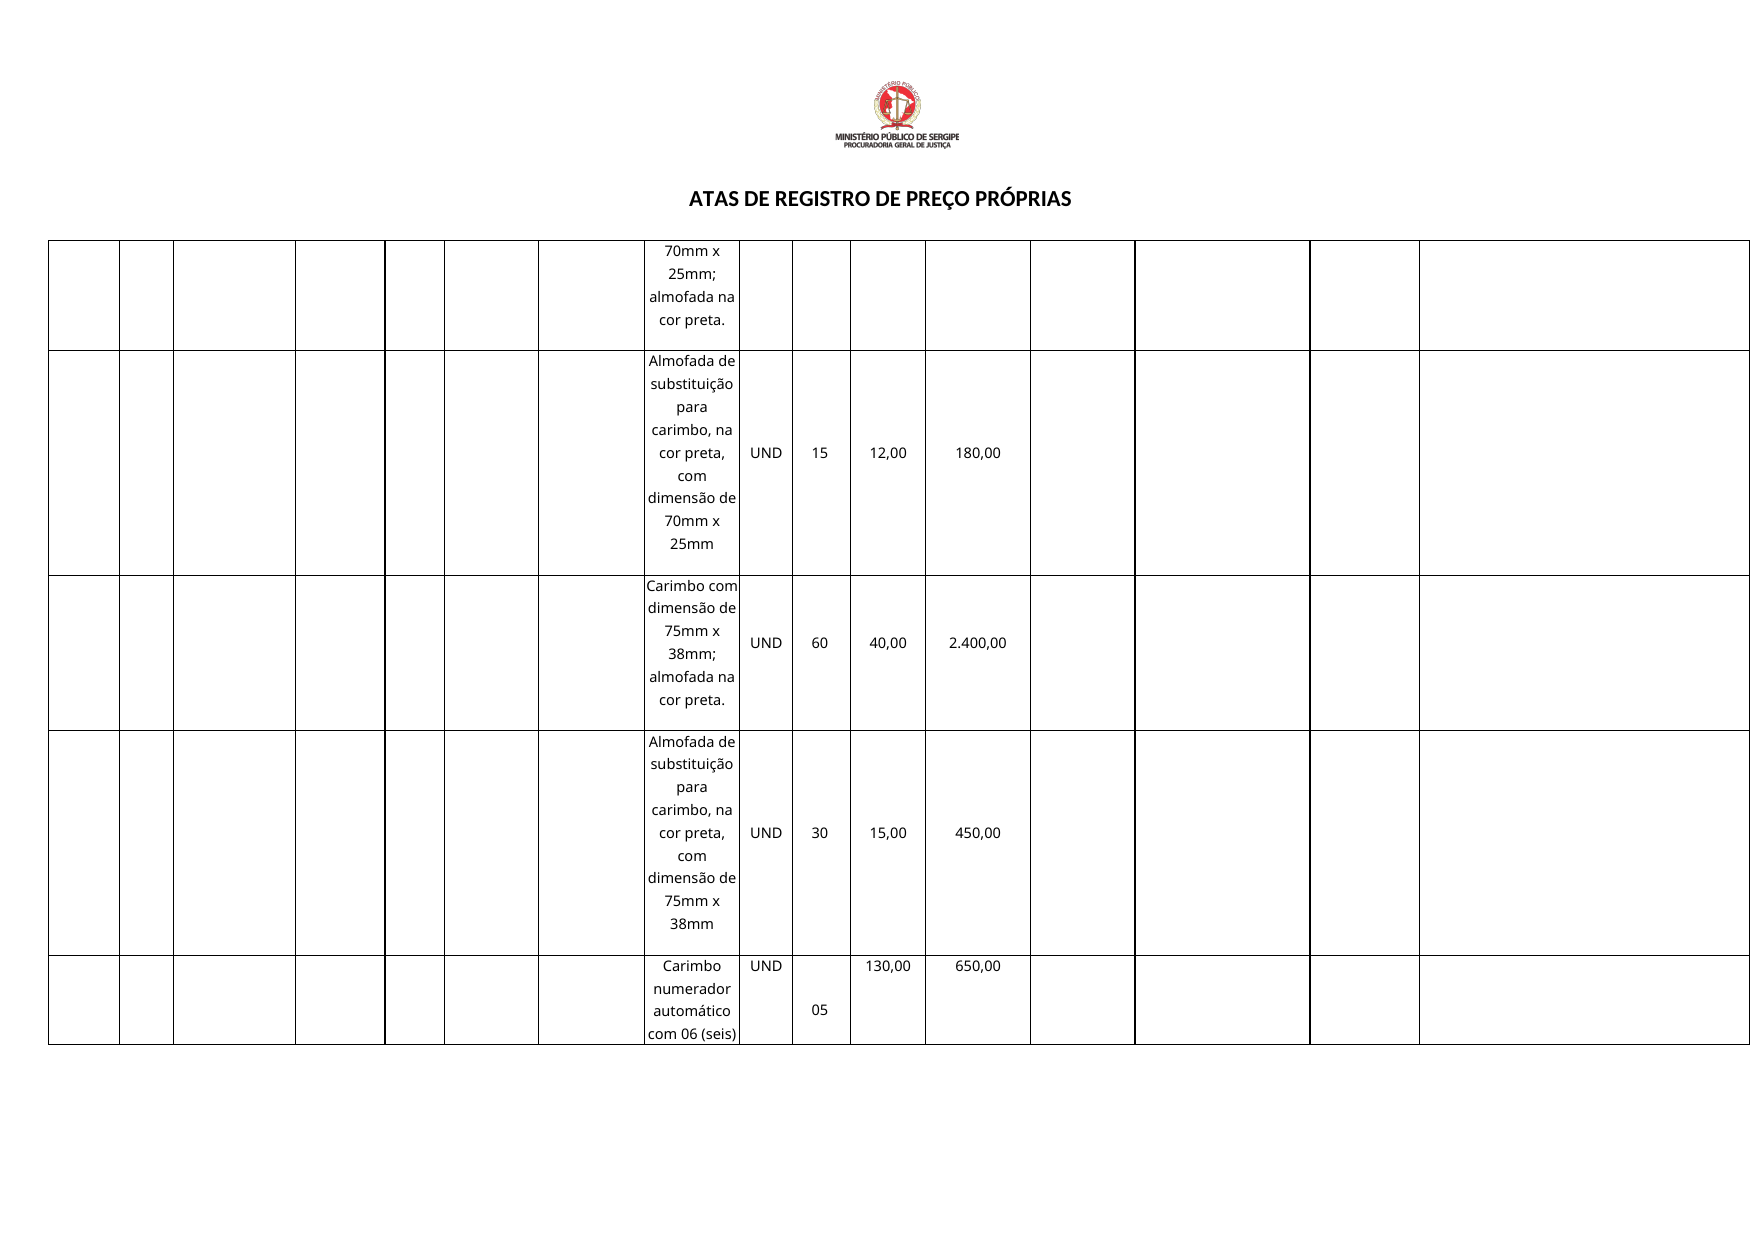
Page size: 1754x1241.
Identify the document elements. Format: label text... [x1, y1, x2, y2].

table_cell [386, 241, 444, 350]
table_cell [1420, 956, 1749, 1044]
table_cell UND [740, 576, 792, 730]
table_cell [49, 351, 119, 574]
table_cell 40,00 [851, 576, 925, 730]
table_cell [49, 956, 119, 1044]
table_cell [793, 241, 850, 350]
table_cell [174, 576, 295, 730]
table_cell [1420, 731, 1749, 954]
table_cell [539, 576, 644, 730]
table_cell [1136, 731, 1309, 954]
table_cell 650,00 [926, 956, 1030, 1044]
table_cell [120, 241, 173, 350]
table_cell [1311, 731, 1419, 954]
table_cell Almofada de substituição para carimbo, na cor preta, com dimensão de 70mm x 25mm [645, 351, 739, 574]
table_cell Almofada de substituição para carimbo, na cor preta, com dimensão de 75mm x 38mm [645, 731, 739, 954]
table_cell [174, 351, 295, 574]
table_cell [1420, 351, 1749, 574]
table_cell [1311, 576, 1419, 730]
table_cell [386, 351, 444, 574]
table_cell [1031, 351, 1134, 574]
table_cell UND [740, 731, 792, 954]
table_cell 15 [793, 351, 850, 574]
table_cell [445, 731, 538, 954]
table_cell [445, 576, 538, 730]
table_cell Carimbo numerador automático com 06 (seis) [645, 956, 739, 1044]
table_cell [1136, 576, 1309, 730]
table_cell 180,00 [926, 351, 1030, 574]
table_cell [174, 241, 295, 350]
table_cell [174, 956, 295, 1044]
table_cell [1311, 351, 1419, 574]
table_cell [120, 731, 173, 954]
table_cell [1031, 576, 1134, 730]
table_cell 70mm x 25mm; almofada na cor preta. [645, 241, 739, 350]
table_cell [49, 241, 119, 350]
table_cell [1136, 351, 1309, 574]
table_cell [386, 731, 444, 954]
table_cell [120, 956, 173, 1044]
table_cell [120, 576, 173, 730]
table_cell [296, 576, 384, 730]
table_cell [926, 241, 1030, 350]
table_cell [296, 351, 384, 574]
table_cell [539, 351, 644, 574]
table_cell [174, 731, 295, 954]
table_cell [120, 351, 173, 574]
table_cell [1031, 731, 1134, 954]
table_cell [851, 241, 925, 350]
table_cell [1136, 241, 1309, 350]
table_cell 60 [793, 576, 850, 730]
table_cell UND [740, 351, 792, 574]
table_cell 12,00 [851, 351, 925, 574]
table_cell [1311, 241, 1419, 350]
table_cell [296, 731, 384, 954]
table_cell [539, 241, 644, 350]
table_cell [740, 241, 792, 350]
table_cell [296, 241, 384, 350]
table_cell 30 [793, 731, 850, 954]
table_cell [539, 731, 644, 954]
table_cell [1420, 576, 1749, 730]
table_cell [296, 956, 384, 1044]
table_cell [1420, 241, 1749, 350]
table_cell [386, 576, 444, 730]
table_cell [445, 351, 538, 574]
table_cell [539, 956, 644, 1044]
table_cell [445, 241, 538, 350]
table_cell 2.400,00 [926, 576, 1030, 730]
picture [835, 81, 959, 149]
table_cell 15,00 [851, 731, 925, 954]
table_cell [1031, 241, 1134, 350]
table_cell [1031, 956, 1134, 1044]
table_cell UND [740, 956, 792, 1044]
table_cell [49, 576, 119, 730]
table_cell 130,00 [851, 956, 925, 1044]
table_cell [386, 956, 444, 1044]
table_cell [1311, 956, 1419, 1044]
table_cell [1136, 956, 1309, 1044]
table_cell Carimbo com dimensão de 75mm x 38mm; almofada na cor preta. [645, 576, 739, 730]
table_cell [445, 956, 538, 1044]
table_cell 05 [793, 956, 850, 1044]
table_cell [49, 731, 119, 954]
table_cell 450,00 [926, 731, 1030, 954]
